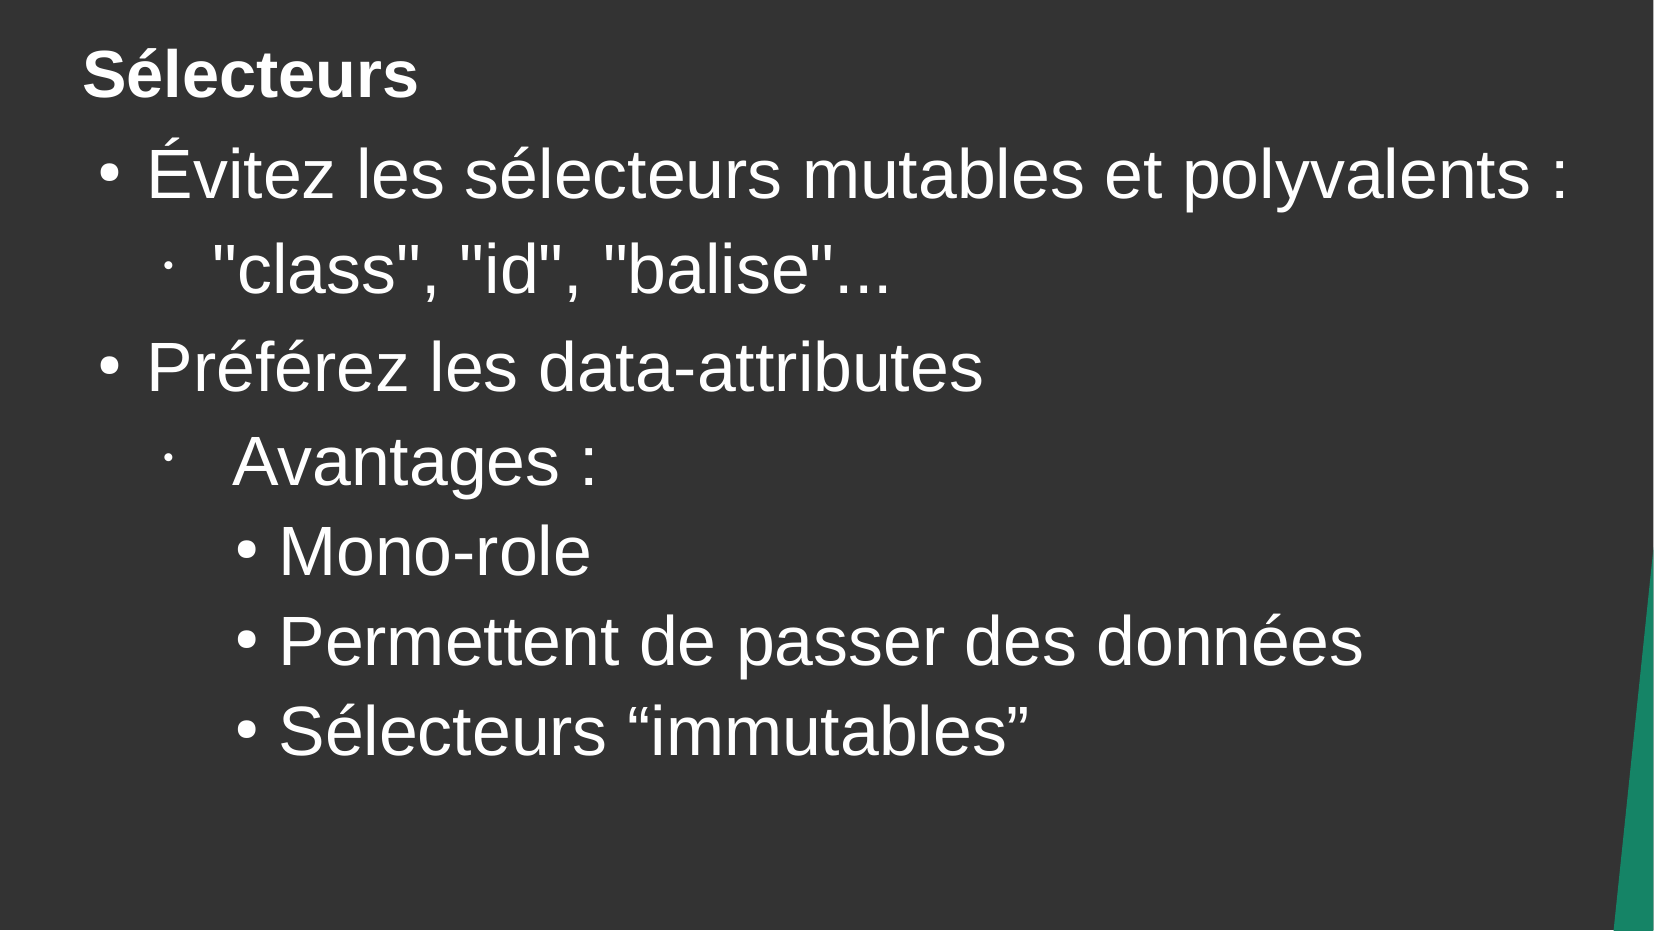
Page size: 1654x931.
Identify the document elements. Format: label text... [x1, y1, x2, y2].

list Évitez les sélecteurs mutables et polyvalents : "class", "id", "balise"... Préférez les data-attributes Avantages : Mono-role Permettent de passer des données Sélecteurs “immutables” [80, 135, 1583, 827]
text_box [1613, 542, 1654, 931]
title Sélecteurs [82, 37, 799, 114]
